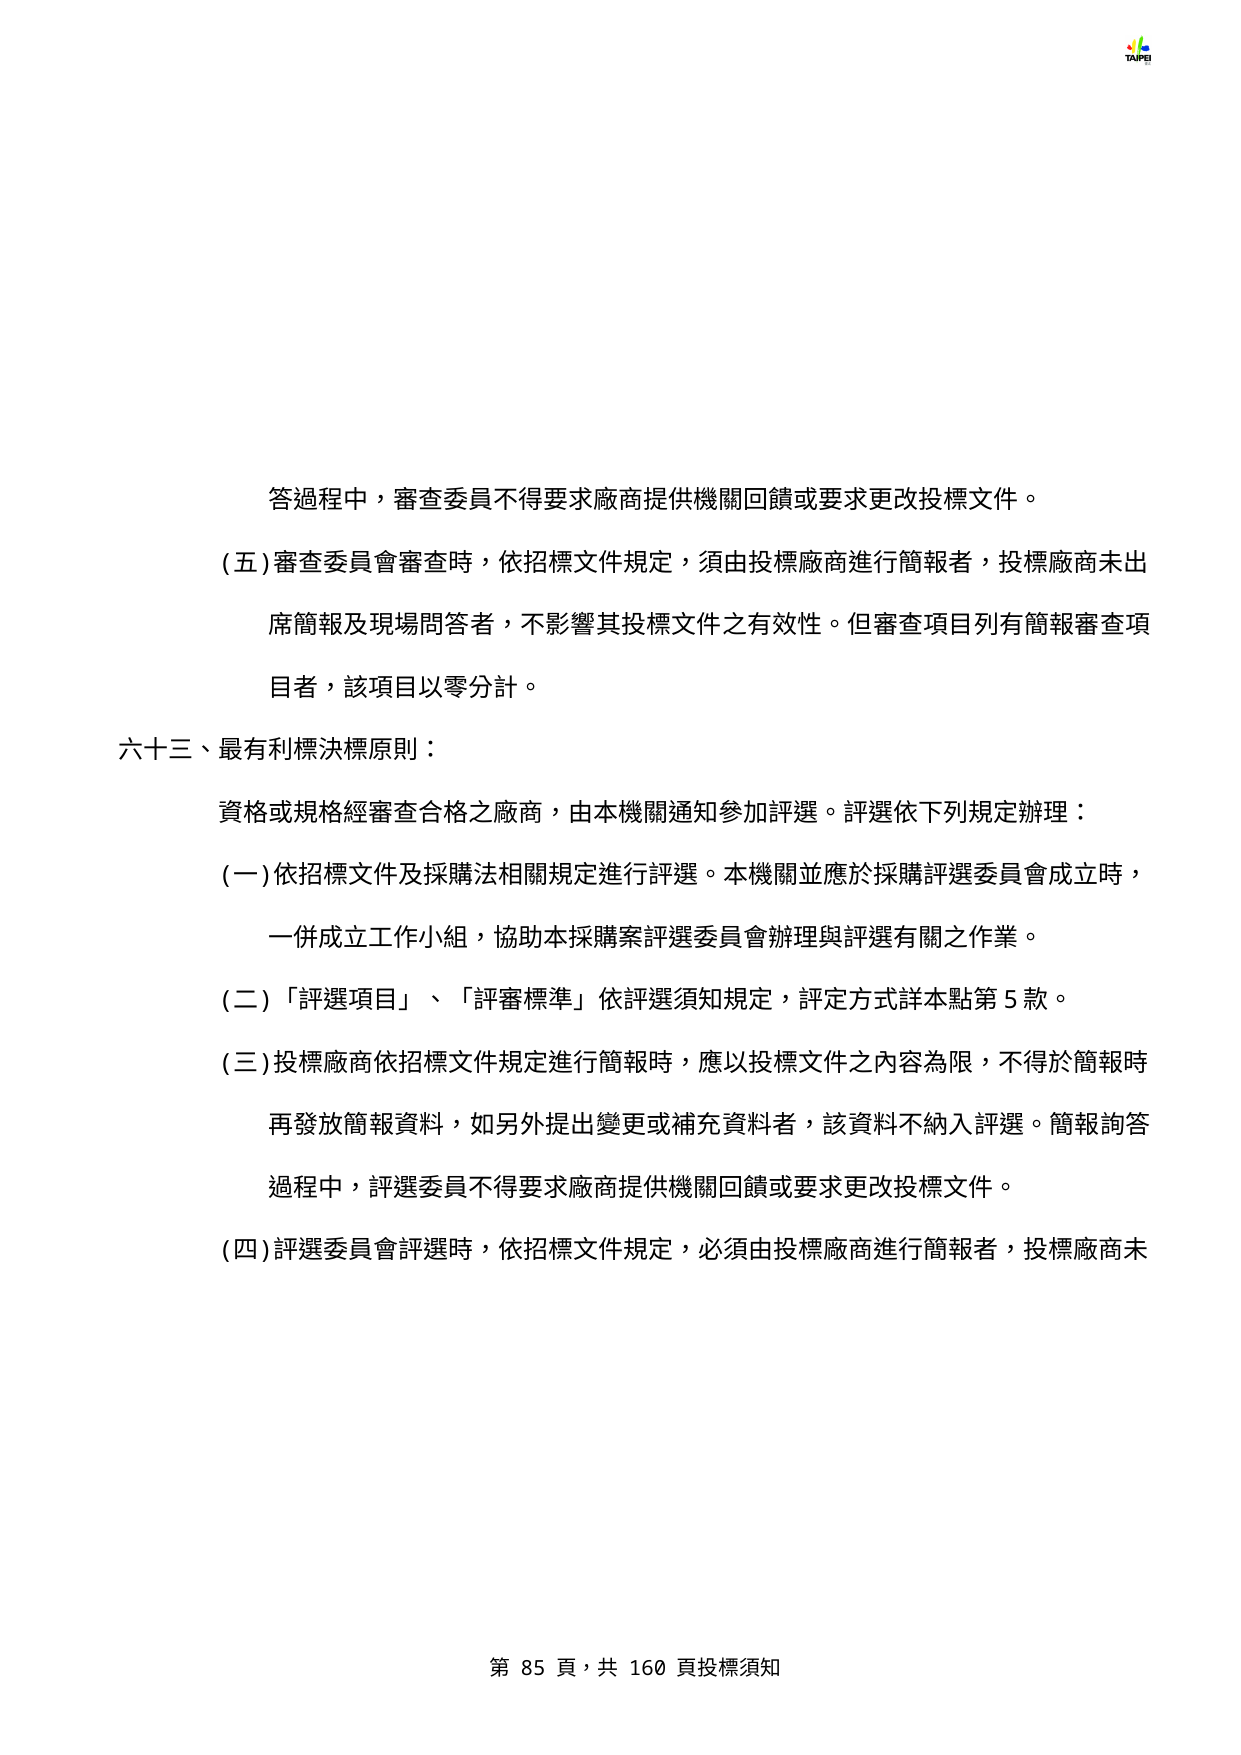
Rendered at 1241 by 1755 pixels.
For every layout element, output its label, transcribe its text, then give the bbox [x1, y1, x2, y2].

text (四)評選委員會評選時，依招標文件規定，必須由投標廠商進行簡報者，投標廠商未 [218, 1206, 1152, 1268]
text (三)投標廠商依招標文件規定進行簡報時，應以投標文件之內容為限，不得於簡報時再發放簡報資料，如另外提出變更或補充資料者，該資料不納入評選。簡報詢答過程中，評選委員不得要求廠商提供機關回饋或要求更改投標文件。 [218, 1018, 1152, 1206]
text 資格或規格經審查合格之廠商，由本機關通知參加評選。評選依下列規定辦理： [218, 768, 1152, 831]
text (一)依招標文件及採購法相關規定進行評選。本機關並應於採購評選委員會成立時，一併成立工作小組，協助本採購案評選委員會辦理與評選有關之作業。 [218, 831, 1152, 956]
text (二)「評選項目」、「評審標準」依評選須知規定，評定方式詳本點第5款。 [218, 956, 1152, 1018]
text 答過程中，審查委員不得要求廠商提供機關回饋或要求更改投標文件。 [218, 456, 1152, 518]
text 六十三、最有利標決標原則： [118, 706, 1152, 768]
text (五)審查委員會審查時，依招標文件規定，須由投標廠商進行簡報者，投標廠商未出席簡報及現場問答者，不影響其投標文件之有效性。但審查項目列有簡報審查項目者，該項目以零分計。 [218, 518, 1152, 706]
